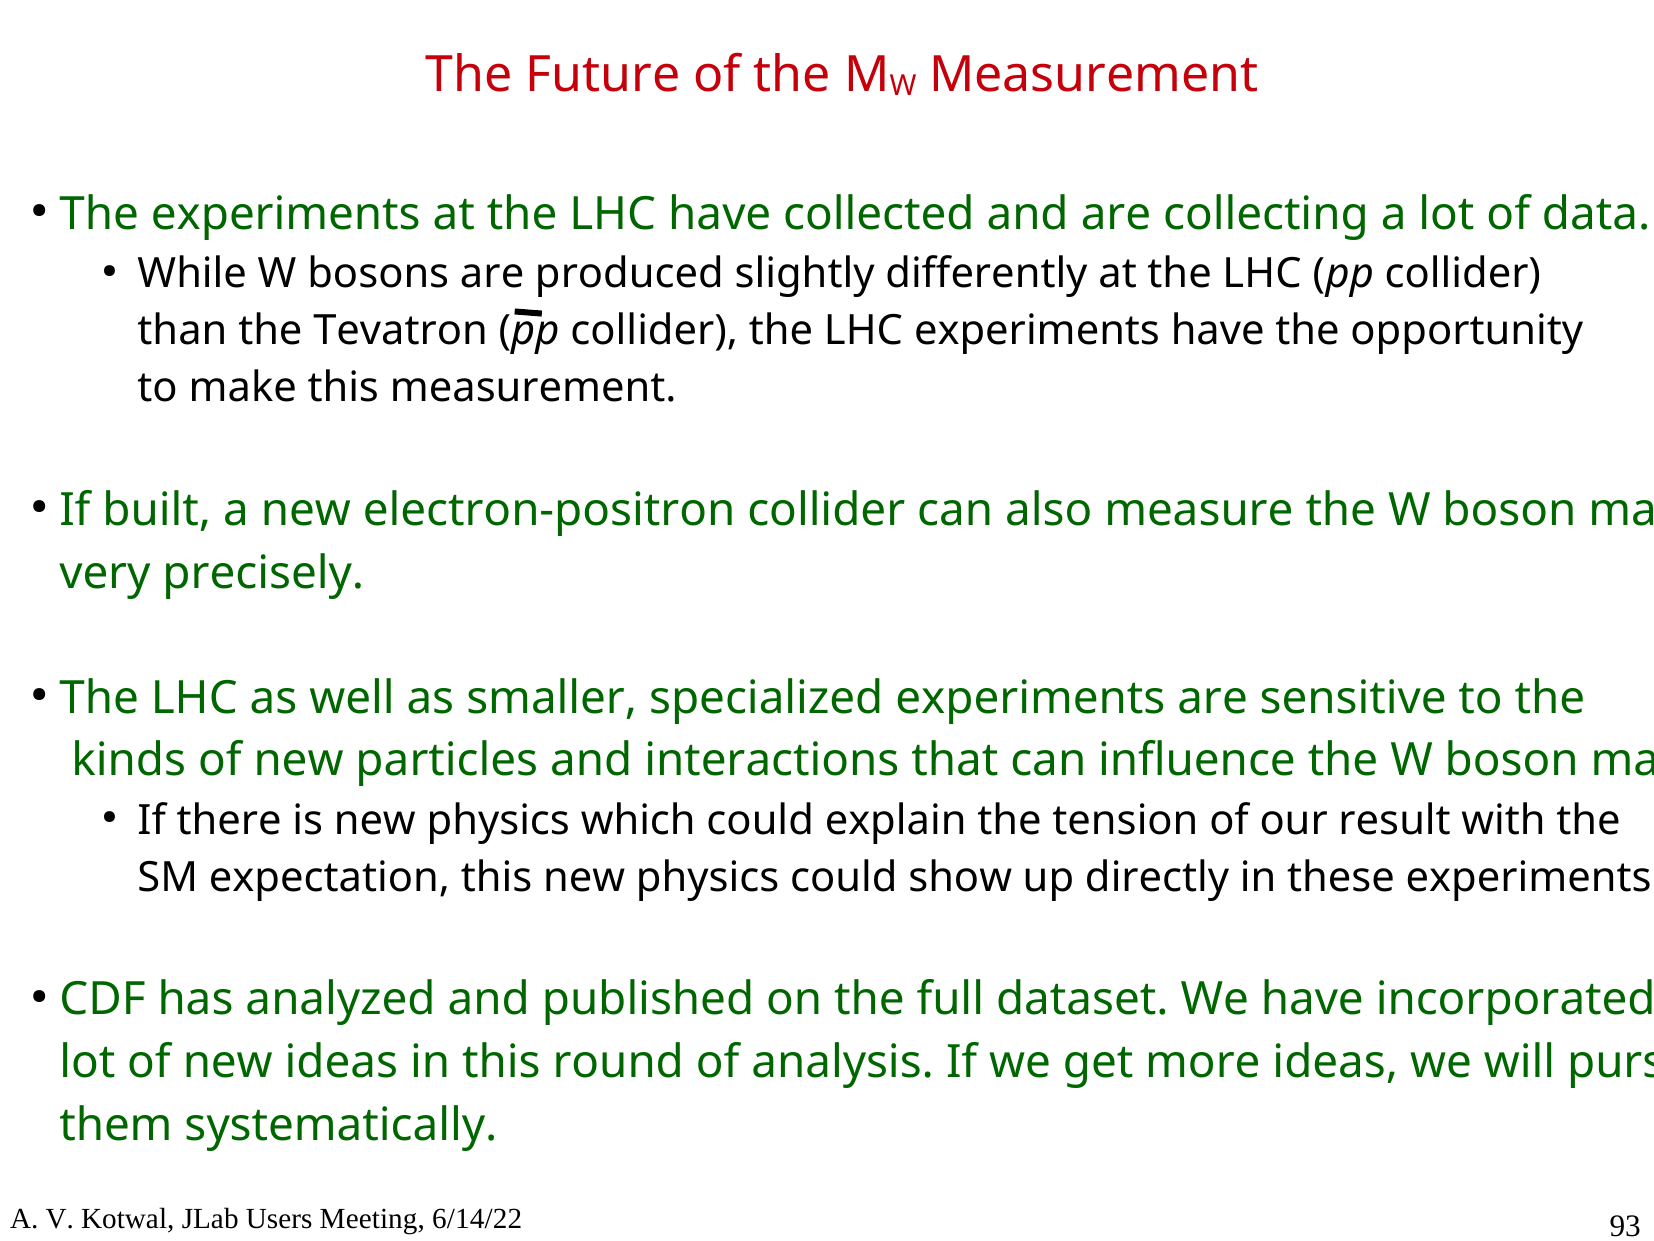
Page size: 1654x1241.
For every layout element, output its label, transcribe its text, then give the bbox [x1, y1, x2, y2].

text_box The Future of the MW Measurement [425, 37, 1257, 120]
text_box The experiments at the LHC have collected and are collecting a lot of data. While W bosons are produced slightly differently at the LHC (pp collider) than the Tevatron (pp collider), the LHC experiments have the opportunity to make this measurement. If built, a new electron-positron collider can also measure the W boson mass very precisely. The LHC as well as smaller, specialized experiments are sensitive to the kinds of new particles and interactions that can influence the W boson mass. If there is new physics which could explain the tension of our result with the SM expectation, this new physics could show up directly in these experiments. CDF has analyzed and published on the full dataset. We have incorporated a lot of new ideas in this round of analysis. If we get more ideas, we will pursue them systematically. [31, 180, 1638, 1137]
